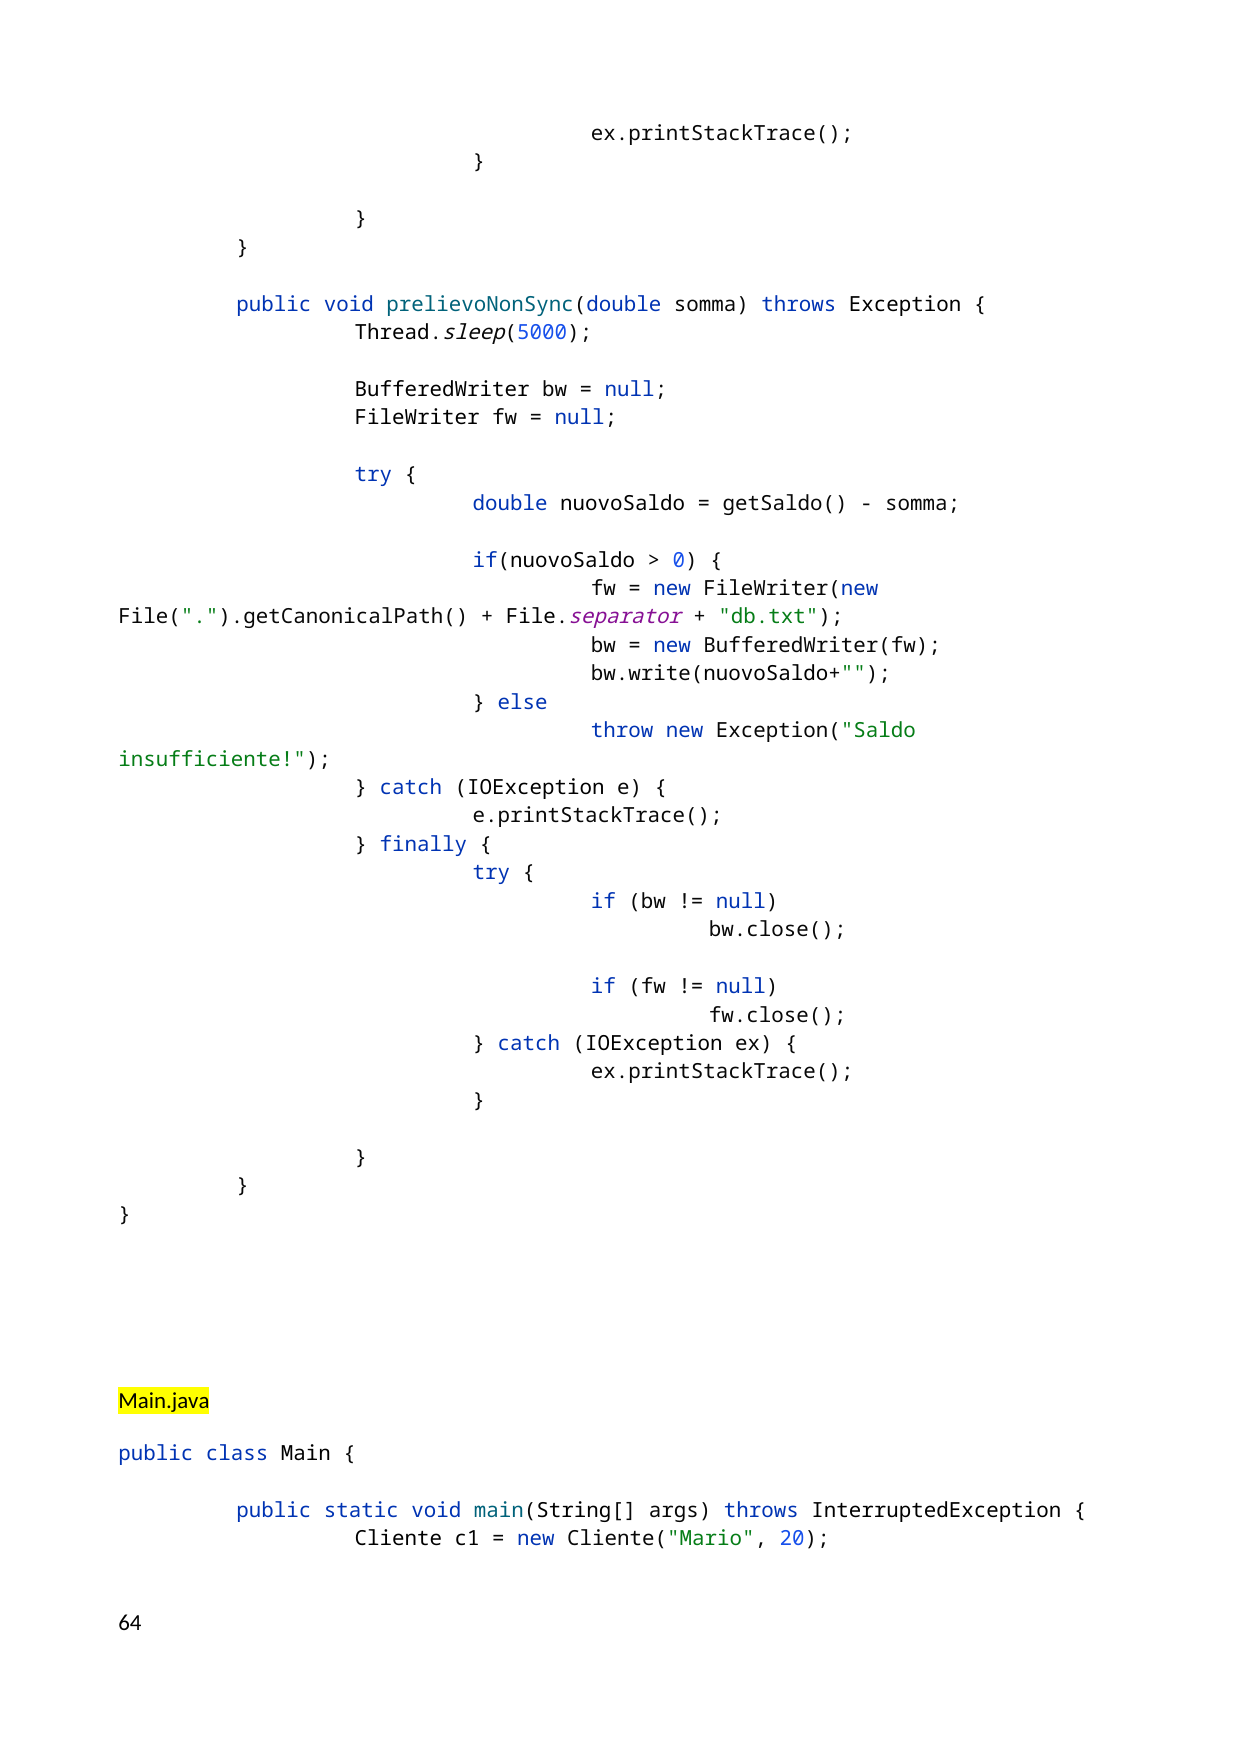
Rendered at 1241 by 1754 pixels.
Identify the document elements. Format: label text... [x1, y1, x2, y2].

text ex.printStackTrace(); } } } public void prelievoNonSync(double somma) throws Exception { Thread.sleep(5000); BufferedWriter bw = null; FileWriter fw = null; try { double nuovoSaldo = getSaldo() - somma; if(nuovoSaldo > 0) { fw = new FileWriter(new File(".").getCanonicalPath() + File.separator + "db.txt"); bw = new BufferedWriter(fw); bw.write(nuovoSaldo+""); } else throw new Exception("Saldo insufficiente!"); } catch (IOException e) { e.printStackTrace(); } finally { try { if (bw != null) bw.close(); if (fw != null) fw.close(); } catch (IOException ex) { ex.printStackTrace(); } } } } [118, 118, 1122, 1251]
text Main.java [118, 1387, 1122, 1438]
text public class Main { public static void main(String[] args) throws InterruptedException { Cliente c1 = new Cliente("Mario", 20); [118, 1438, 1122, 1552]
